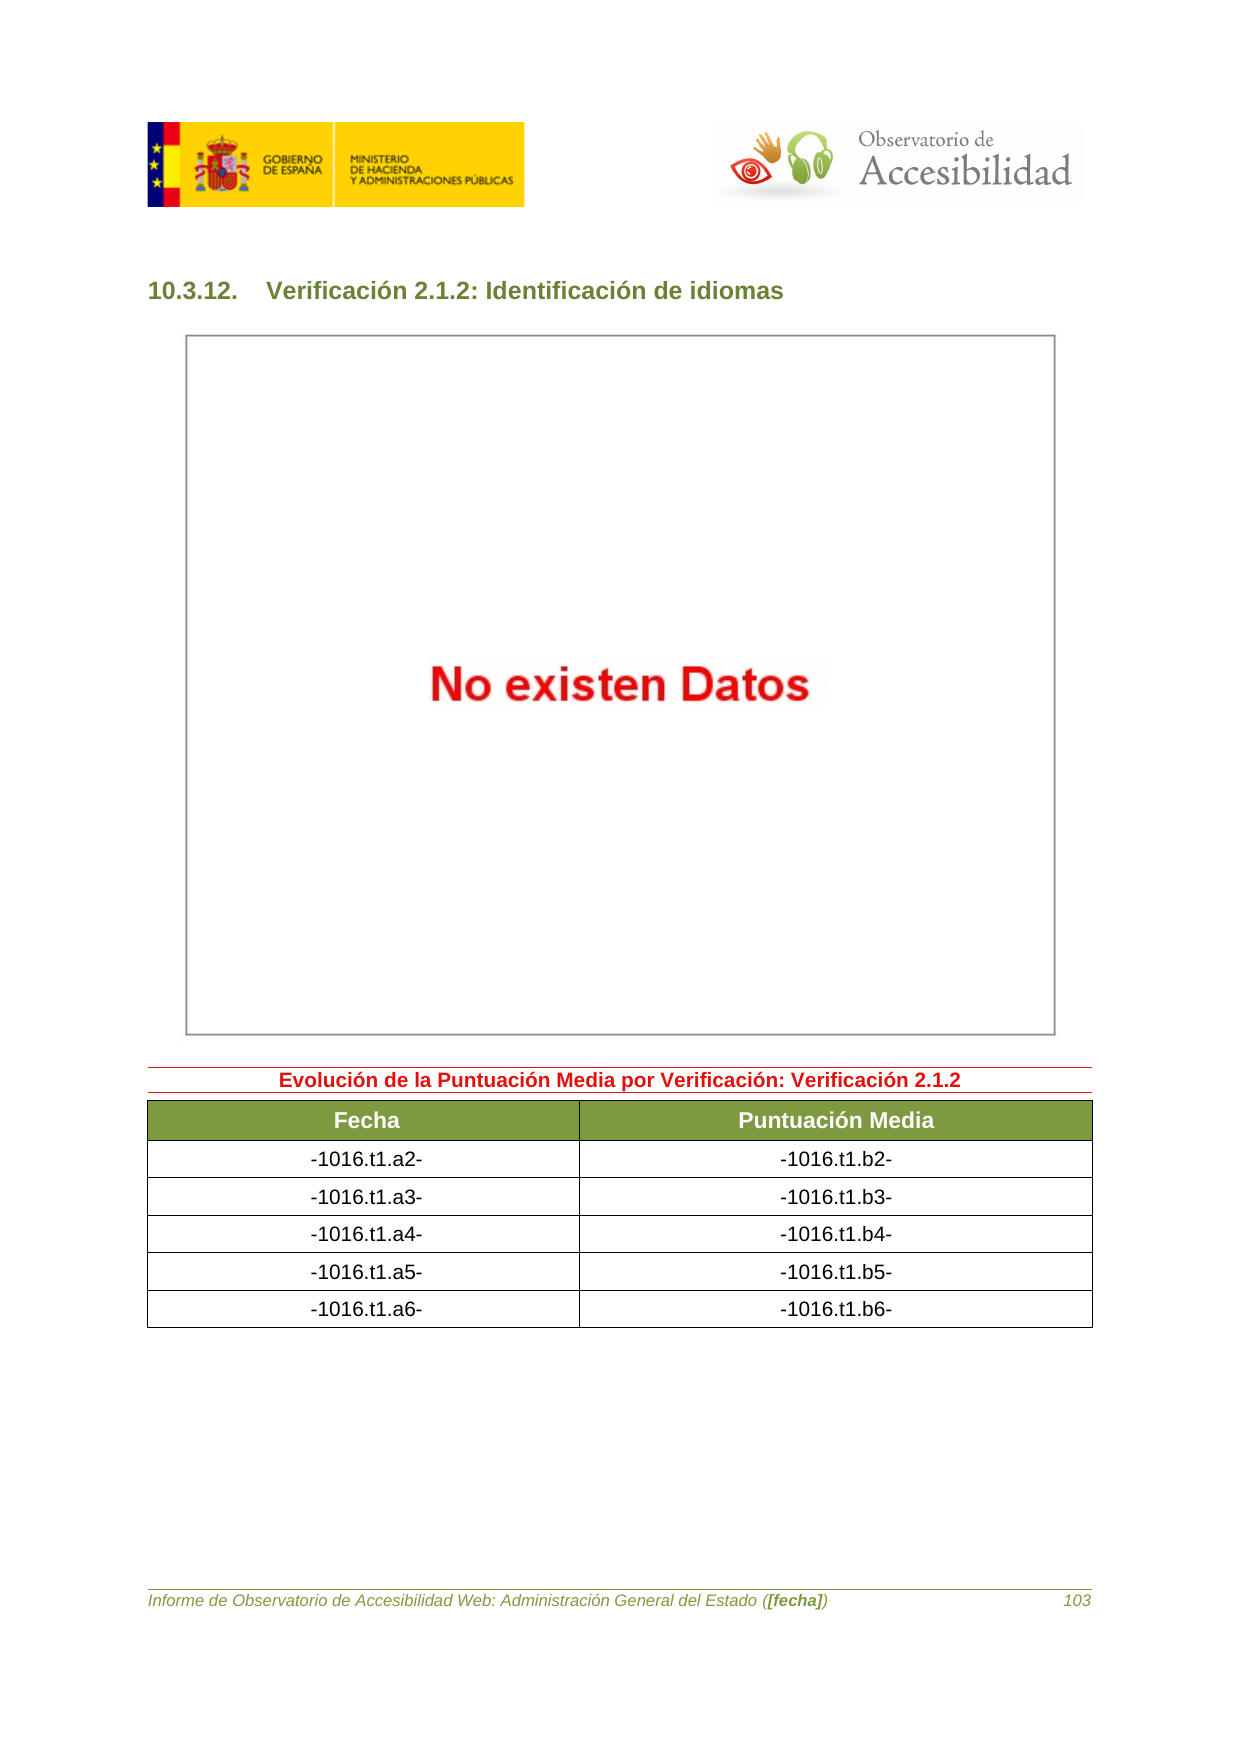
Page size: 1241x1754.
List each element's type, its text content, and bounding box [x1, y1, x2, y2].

table_header Puntuación Media [580, 1101, 1092, 1140]
table_cell -1016.t1.b5- [580, 1253, 1092, 1290]
picture [147, 122, 525, 207]
table_cell -1016.t1.a5- [148, 1253, 579, 1290]
table_cell -1016.t1.a3- [148, 1178, 579, 1215]
table_cell -1016.t1.a4- [148, 1216, 579, 1252]
picture [178, 332, 1062, 1042]
text Evolución de la Puntuación Media por Verificación: Verificación 2.1.2 [148, 1068, 1092, 1092]
list Verificación 2.1.2: Identificación de idiomas [148, 276, 1092, 304]
picture [710, 122, 1086, 205]
table_cell -1016.t1.b2- [580, 1141, 1092, 1177]
table_cell -1016.t1.b4- [580, 1216, 1092, 1252]
table_header Fecha [148, 1101, 579, 1140]
table_cell -1016.t1.b6- [580, 1291, 1092, 1327]
table_cell -1016.t1.a2- [148, 1141, 579, 1177]
table_cell -1016.t1.b3- [580, 1178, 1092, 1215]
table_cell -1016.t1.a6- [148, 1291, 579, 1327]
